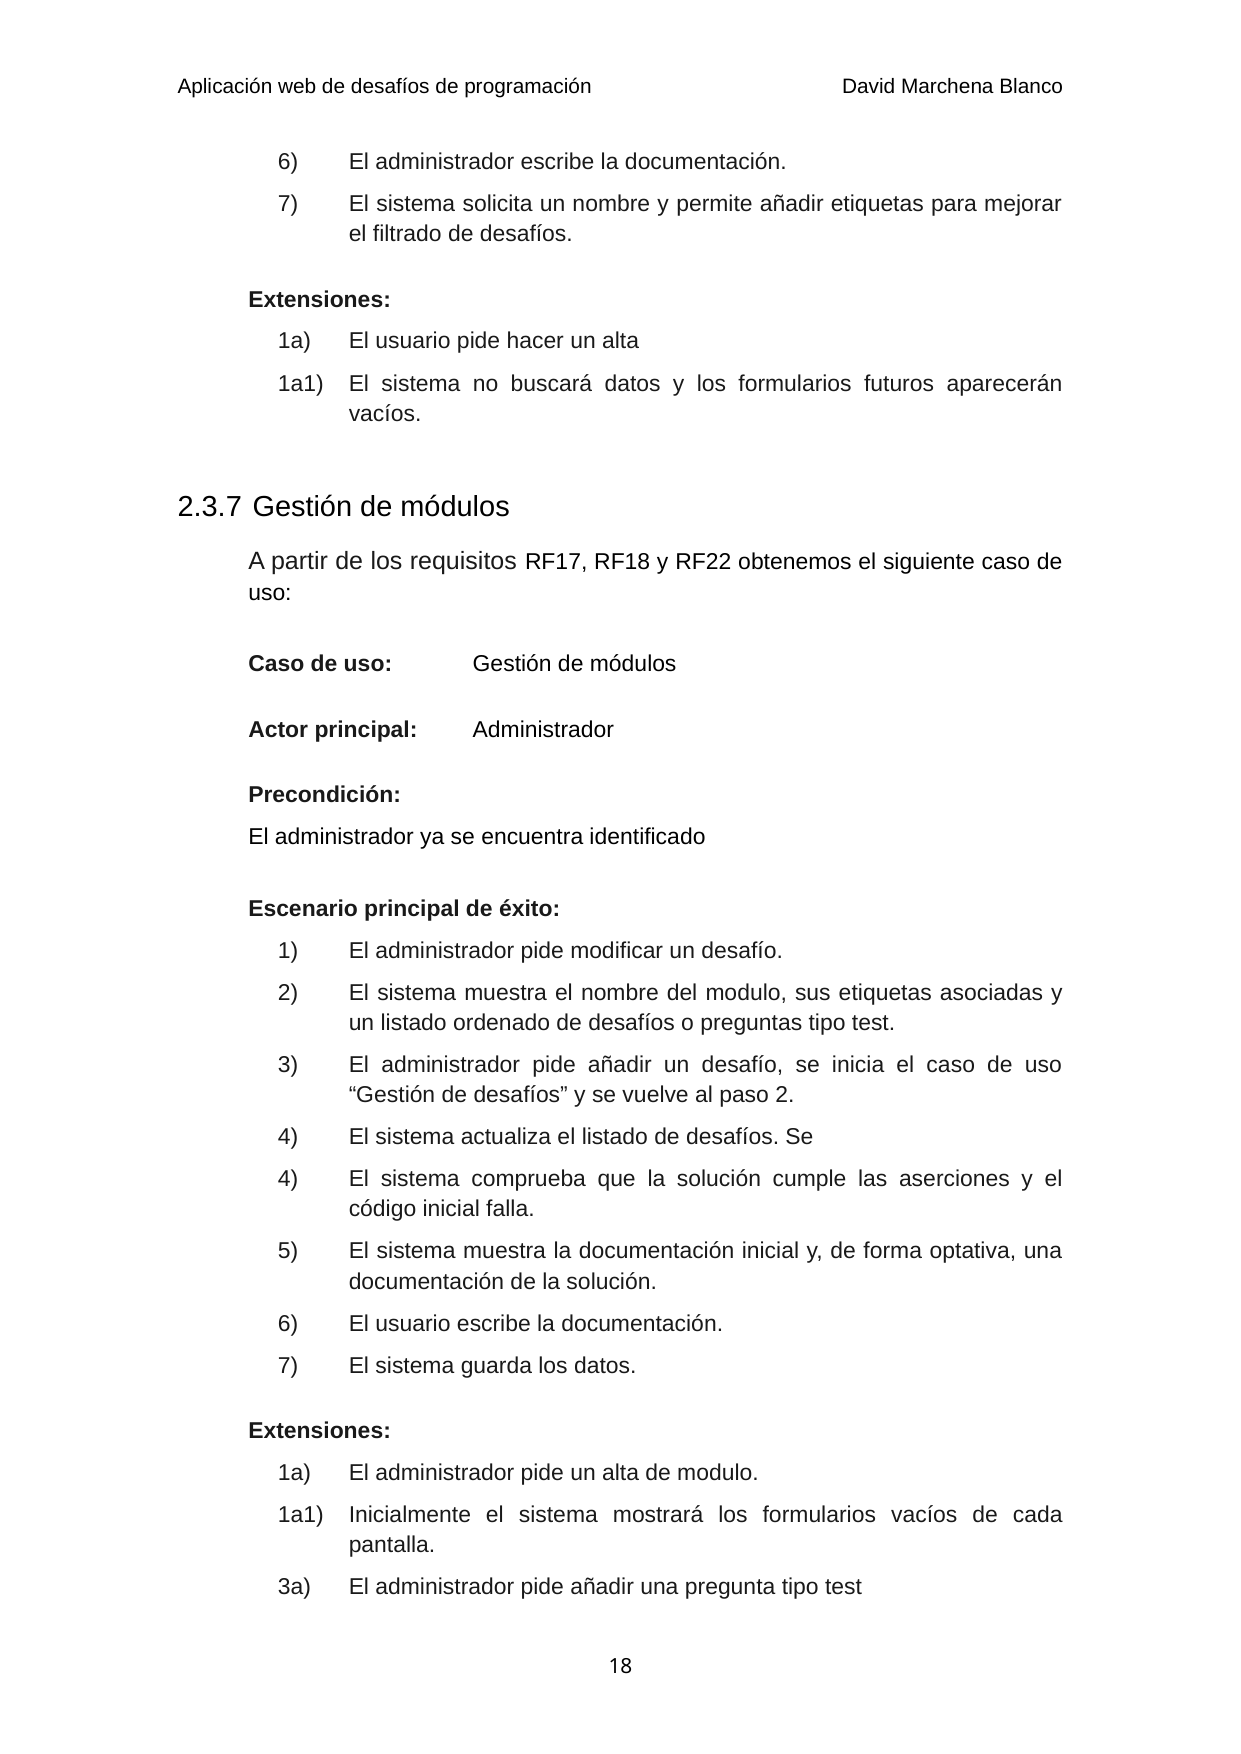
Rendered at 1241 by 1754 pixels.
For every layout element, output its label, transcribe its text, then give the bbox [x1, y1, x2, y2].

text 2) El sistema muestra el nombre del modulo, sus etiquetas asociadas y un listado ordenado de desafíos o preguntas tipo test. [207, 979, 1063, 1035]
text El administrador ya se encuentra identificado [177, 823, 1063, 850]
text 1a1) El sistema no buscará datos y los formularios futuros aparecerán vacíos. [207, 369, 1063, 426]
subtitle Gestión de módulos [177, 489, 1063, 522]
text Actor principal: Administrador [177, 716, 1063, 742]
text Escenario principal de éxito: [177, 895, 1063, 921]
text 5) El sistema muestra la documentación inicial y, de forma optativa, una documentación de la solución. [207, 1237, 1063, 1294]
text 6) El administrador escribe la documentación. [207, 148, 1063, 174]
text Extensiones: [177, 1417, 1063, 1443]
text 4) El sistema actualiza el listado de desafíos. Se [207, 1123, 1063, 1149]
text 7) El sistema solicita un nombre y permite añadir etiquetas para mejorar el filtrado de desafíos. [207, 190, 1063, 246]
text 1a) El administrador pide un alta de modulo. [207, 1459, 1063, 1486]
text A partir de los requisitos RF17, RF18 y RF22 obtenemos el siguiente caso de uso: [177, 546, 1063, 605]
text Caso de uso: Gestión de módulos [177, 650, 1063, 676]
text 1) El administrador pide modificar un desafío. [207, 937, 1063, 963]
text Precondición: [177, 781, 1063, 808]
text 1a1) Inicialmente el sistema mostrará los formularios vacíos de cada pantalla. [207, 1501, 1063, 1558]
text 3) El administrador pide añadir un desafío, se inicia el caso de uso “Gestión de desafíos” y se vuelve al paso 2. [207, 1051, 1063, 1108]
text 1a) El usuario pide hacer un alta [207, 327, 1063, 354]
text 3a) El administrador pide añadir una pregunta tipo test [207, 1573, 1063, 1600]
text 7) El sistema guarda los datos. [207, 1352, 1063, 1378]
text 4) El sistema comprueba que la solución cumple las aserciones y el código inicial falla. [207, 1165, 1063, 1222]
text 6) El usuario escribe la documentación. [207, 1309, 1063, 1336]
text Extensiones: [177, 286, 1063, 312]
